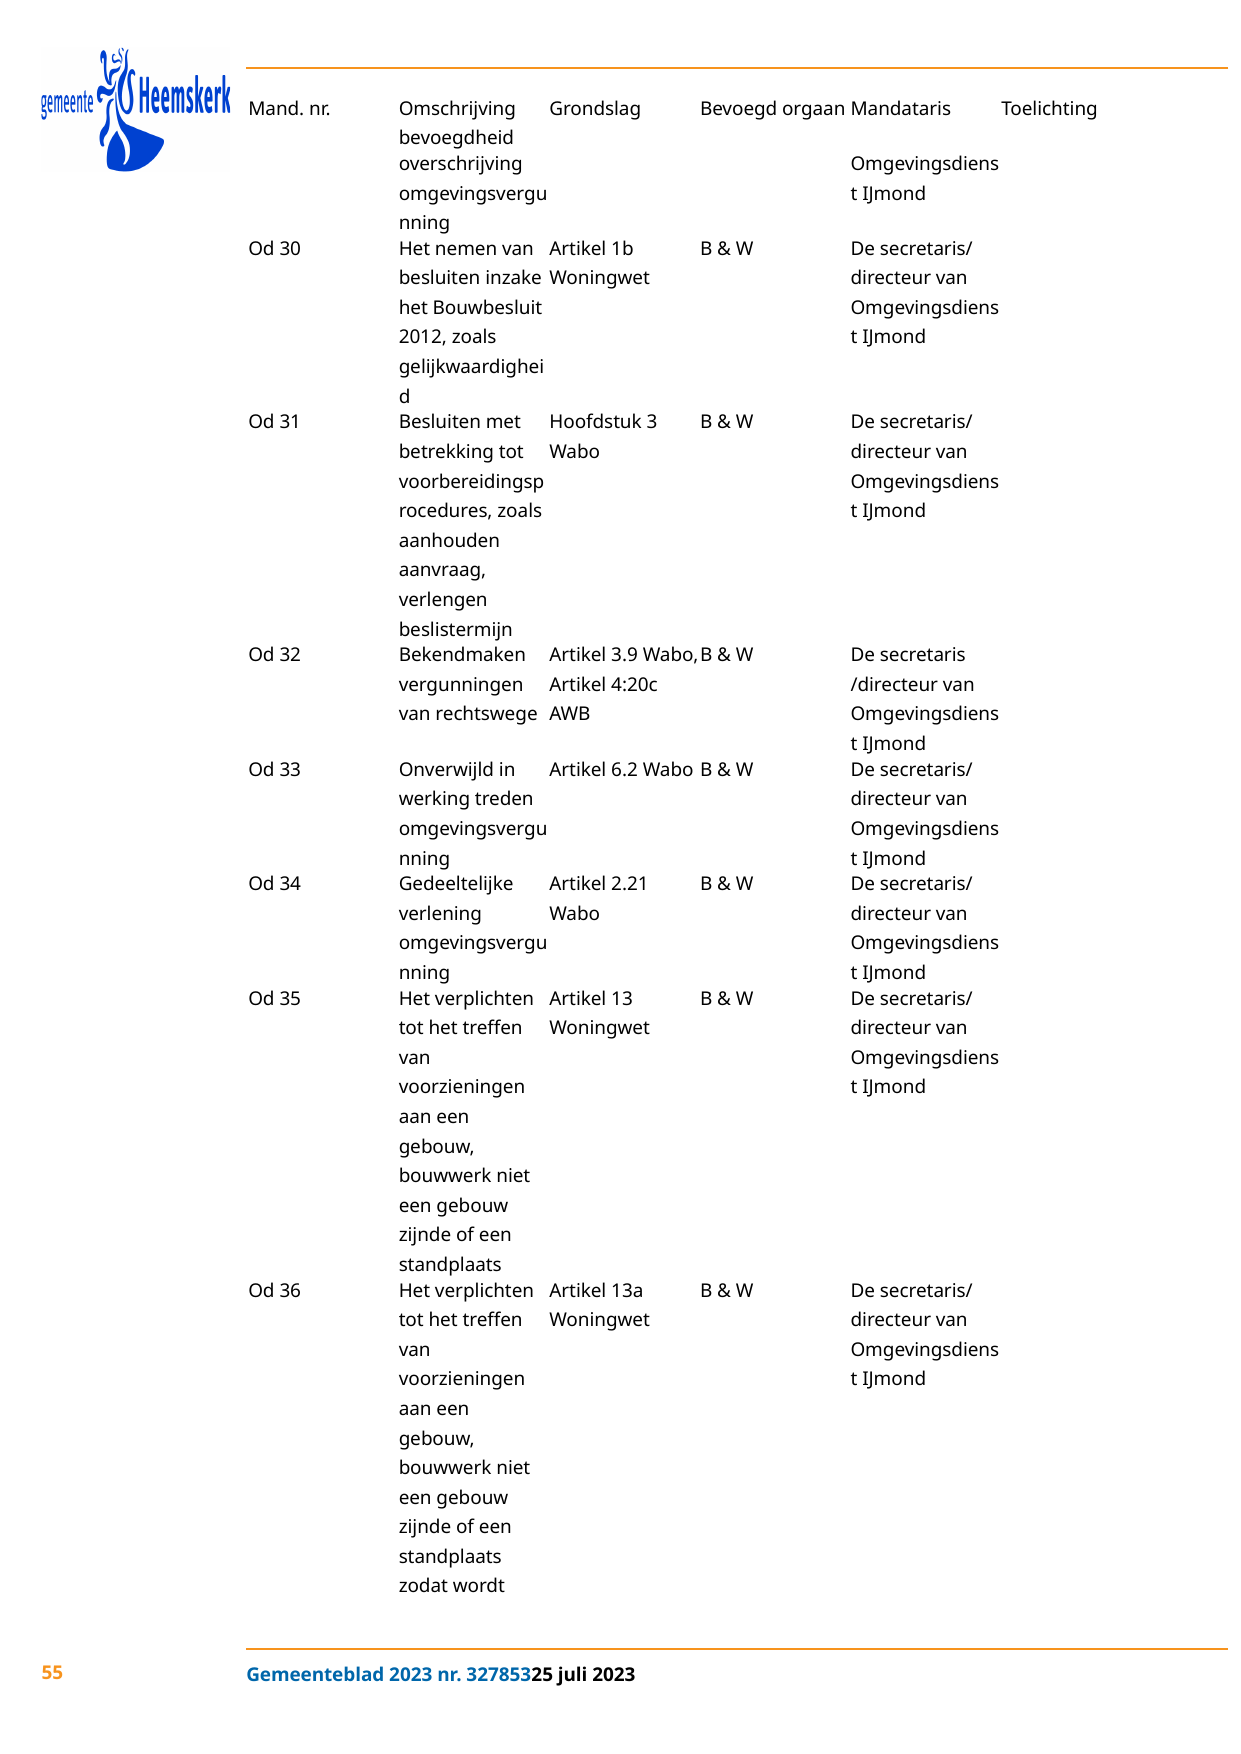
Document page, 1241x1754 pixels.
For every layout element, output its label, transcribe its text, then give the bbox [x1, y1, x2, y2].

table_cell [1001, 756, 1152, 870]
table_cell Artikel 13 Woningwet [549, 985, 700, 1277]
table_cell [700, 150, 850, 235]
table_cell [549, 150, 700, 235]
table_cell overschrijving omgevingsvergunning [399, 150, 549, 235]
table_cell B & W [700, 641, 850, 756]
table_cell De secretaris/ directeur van Omgevingsdienst IJmond [850, 985, 1001, 1277]
table_cell De secretaris/ directeur van Omgevingsdienst IJmond [850, 870, 1001, 985]
table_cell Artikel 3.9 Wabo, Artikel 4:20c AWB [549, 641, 700, 756]
table_header Toelichting [1001, 95, 1152, 150]
table_cell Od 33 [248, 756, 398, 870]
table_cell Het nemen van besluiten inzake het Bouwbesluit 2012, zoals gelijkwaardigheid [399, 235, 549, 409]
table_cell Het verplichten tot het treffen van voorzieningen aan een gebouw, bouwwerk niet een gebouw zijnde of een standplaats [399, 985, 549, 1277]
table_cell De secretaris/ directeur van Omgevingsdienst IJmond [850, 235, 1001, 409]
table_cell Artikel 6.2 Wabo [549, 756, 700, 870]
table_cell B & W [700, 235, 850, 409]
table_cell B & W [700, 1277, 850, 1598]
table_cell [1001, 985, 1152, 1277]
table_header Grondslag [549, 95, 700, 150]
table_cell Omgevingsdienst IJmond [850, 150, 1001, 235]
table_cell [1001, 870, 1152, 985]
table_cell [1001, 409, 1152, 641]
table_cell Od 34 [248, 870, 398, 985]
table_cell Het verplichten tot het treffen van voorzieningen aan een gebouw, bouwwerk niet een gebouw zijnde of een standplaats zodat wordt [399, 1277, 549, 1598]
table_cell [1001, 641, 1152, 756]
table_cell [1001, 150, 1152, 235]
table_cell B & W [700, 985, 850, 1277]
table_header Mandataris [850, 95, 1001, 150]
table_cell B & W [700, 756, 850, 870]
table_cell [248, 150, 398, 235]
table_cell Artikel 13a Woningwet [549, 1277, 700, 1598]
table_cell [1001, 235, 1152, 409]
table_cell Hoofdstuk 3 Wabo [549, 409, 700, 641]
table_cell De secretaris/ directeur van Omgevingsdienst IJmond [850, 1277, 1001, 1598]
table_cell Gedeeltelijke verlening omgevingsvergunning [399, 870, 549, 985]
table_cell Od 36 [248, 1277, 398, 1598]
table_cell Od 32 [248, 641, 398, 756]
table_cell De secretaris /directeur van Omgevingsdienst IJmond [850, 641, 1001, 756]
table_header Omschrijving bevoegdheid [399, 95, 549, 150]
table_cell Besluiten met betrekking tot voorbereidingsprocedures, zoals aanhouden aanvraag, verlengen beslistermijn [399, 409, 549, 641]
picture [41, 47, 231, 172]
table_cell B & W [700, 409, 850, 641]
table_cell Bekendmaken vergunningen van rechtswege [399, 641, 549, 756]
table_header Mand. nr. [248, 95, 398, 150]
table_cell De secretaris/ directeur van Omgevingsdienst IJmond [850, 756, 1001, 870]
table_cell Od 31 [248, 409, 398, 641]
table_cell B & W [700, 870, 850, 985]
table_cell Od 35 [248, 985, 398, 1277]
table_cell Od 30 [248, 235, 398, 409]
table_cell De secretaris/ directeur van Omgevingsdienst IJmond [850, 409, 1001, 641]
table_header Bevoegd orgaan [700, 95, 850, 150]
table_cell [1001, 1277, 1152, 1598]
table_cell Onverwijld in werking treden omgevingsvergunning [399, 756, 549, 870]
table_cell Artikel 2.21 Wabo [549, 870, 700, 985]
table_cell Artikel 1b Woningwet [549, 235, 700, 409]
